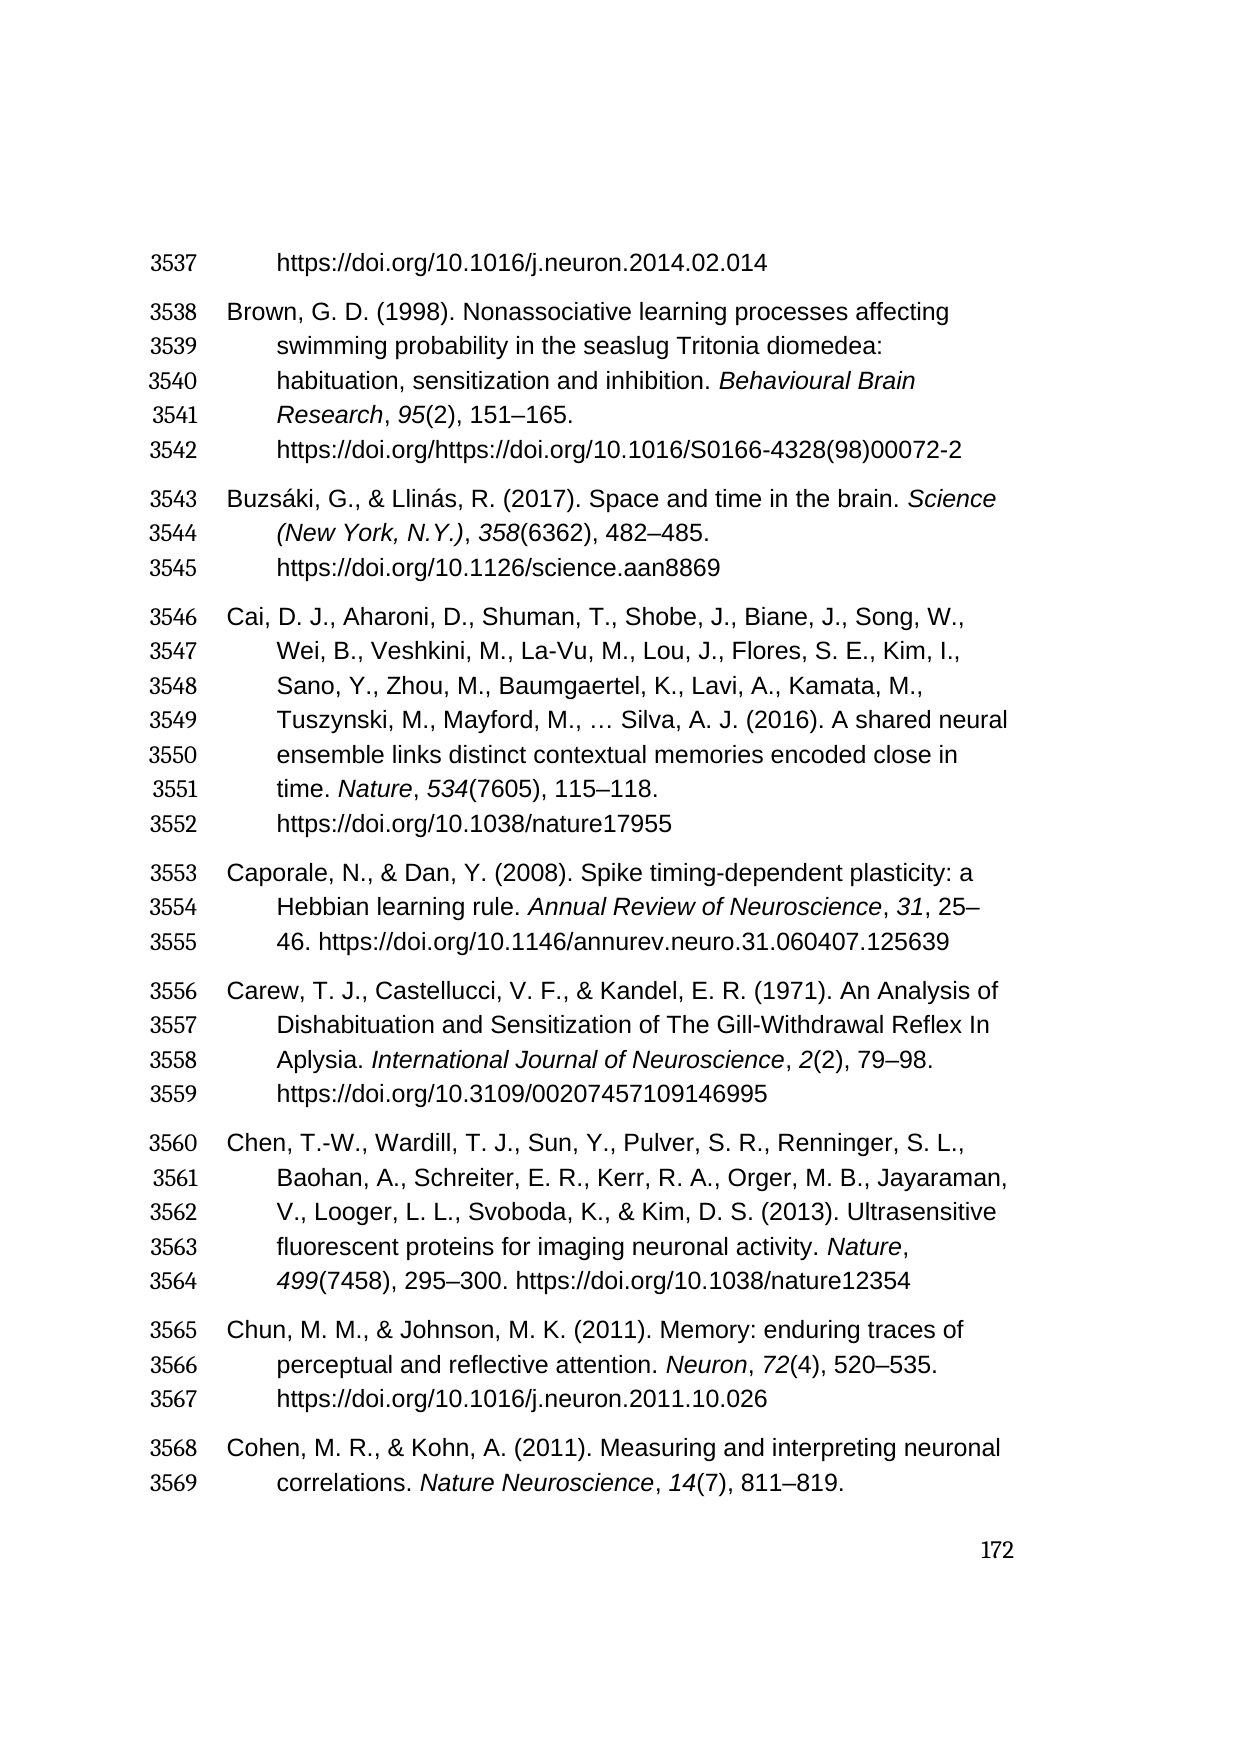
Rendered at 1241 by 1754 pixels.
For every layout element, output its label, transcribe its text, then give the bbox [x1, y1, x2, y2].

text https://doi.org/10.1016/j.neuron.2014.02.014 [226, 248, 1014, 276]
text Buzsáki, G., & Llinás, R. (2017). Space and time in the brain. Science (New York, N.Y.), 358(6362), 482–485. https://doi.org/10.1126/science.aan8869 [226, 484, 1014, 581]
text Brown, G. D. (1998). Nonassociative learning processes affecting swimming probability in the seaslug Tritonia diomedea: habituation, sensitization and inhibition. Behavioural Brain Research, 95(2), 151–165. https://doi.org/https://doi.org/10.1016/S0166-4328(98)00072-2 [226, 297, 1014, 463]
text Cai, D. J., Aharoni, D., Shuman, T., Shobe, J., Biane, J., Song, W., Wei, B., Veshkini, M., La-Vu, M., Lou, J., Flores, S. E., Kim, I., Sano, Y., Zhou, M., Baumgaertel, K., Lavi, A., Kamata, M., Tuszynski, M., Mayford, M., … Silva, A. J. (2016). A shared neural ensemble links distinct contextual memories encoded close in time. Nature, 534(7605), 115–118. https://doi.org/10.1038/nature17955 [226, 602, 1014, 837]
text Cohen, M. R., & Kohn, A. (2011). Measuring and interpreting neuronal correlations. Nature Neuroscience, 14(7), 811–819. [226, 1433, 1014, 1496]
text Chun, M. M., & Johnson, M. K. (2011). Memory: enduring traces of perceptual and reflective attention. Neuron, 72(4), 520–535. https://doi.org/10.1016/j.neuron.2011.10.026 [226, 1315, 1014, 1413]
text Caporale, N., & Dan, Y. (2008). Spike timing-dependent plasticity: a Hebbian learning rule. Annual Review of Neuroscience, 31, 25–46. https://doi.org/10.1146/annurev.neuro.31.060407.125639 [226, 858, 1014, 955]
text Carew, T. J., Castellucci, V. F., & Kandel, E. R. (1971). An Analysis of Dishabituation and Sensitization of The Gill-Withdrawal Reflex In Aplysia. International Journal of Neuroscience, 2(2), 79–98. https://doi.org/10.3109/00207457109146995 [226, 976, 1014, 1108]
text Chen, T.-W., Wardill, T. J., Sun, Y., Pulver, S. R., Renninger, S. L., Baohan, A., Schreiter, E. R., Kerr, R. A., Orger, M. B., Jayaraman, V., Looger, L. L., Svoboda, K., & Kim, D. S. (2013). Ultrasensitive fluorescent proteins for imaging neuronal activity. Nature, 499(7458), 295–300. https://doi.org/10.1038/nature12354 [226, 1128, 1014, 1295]
